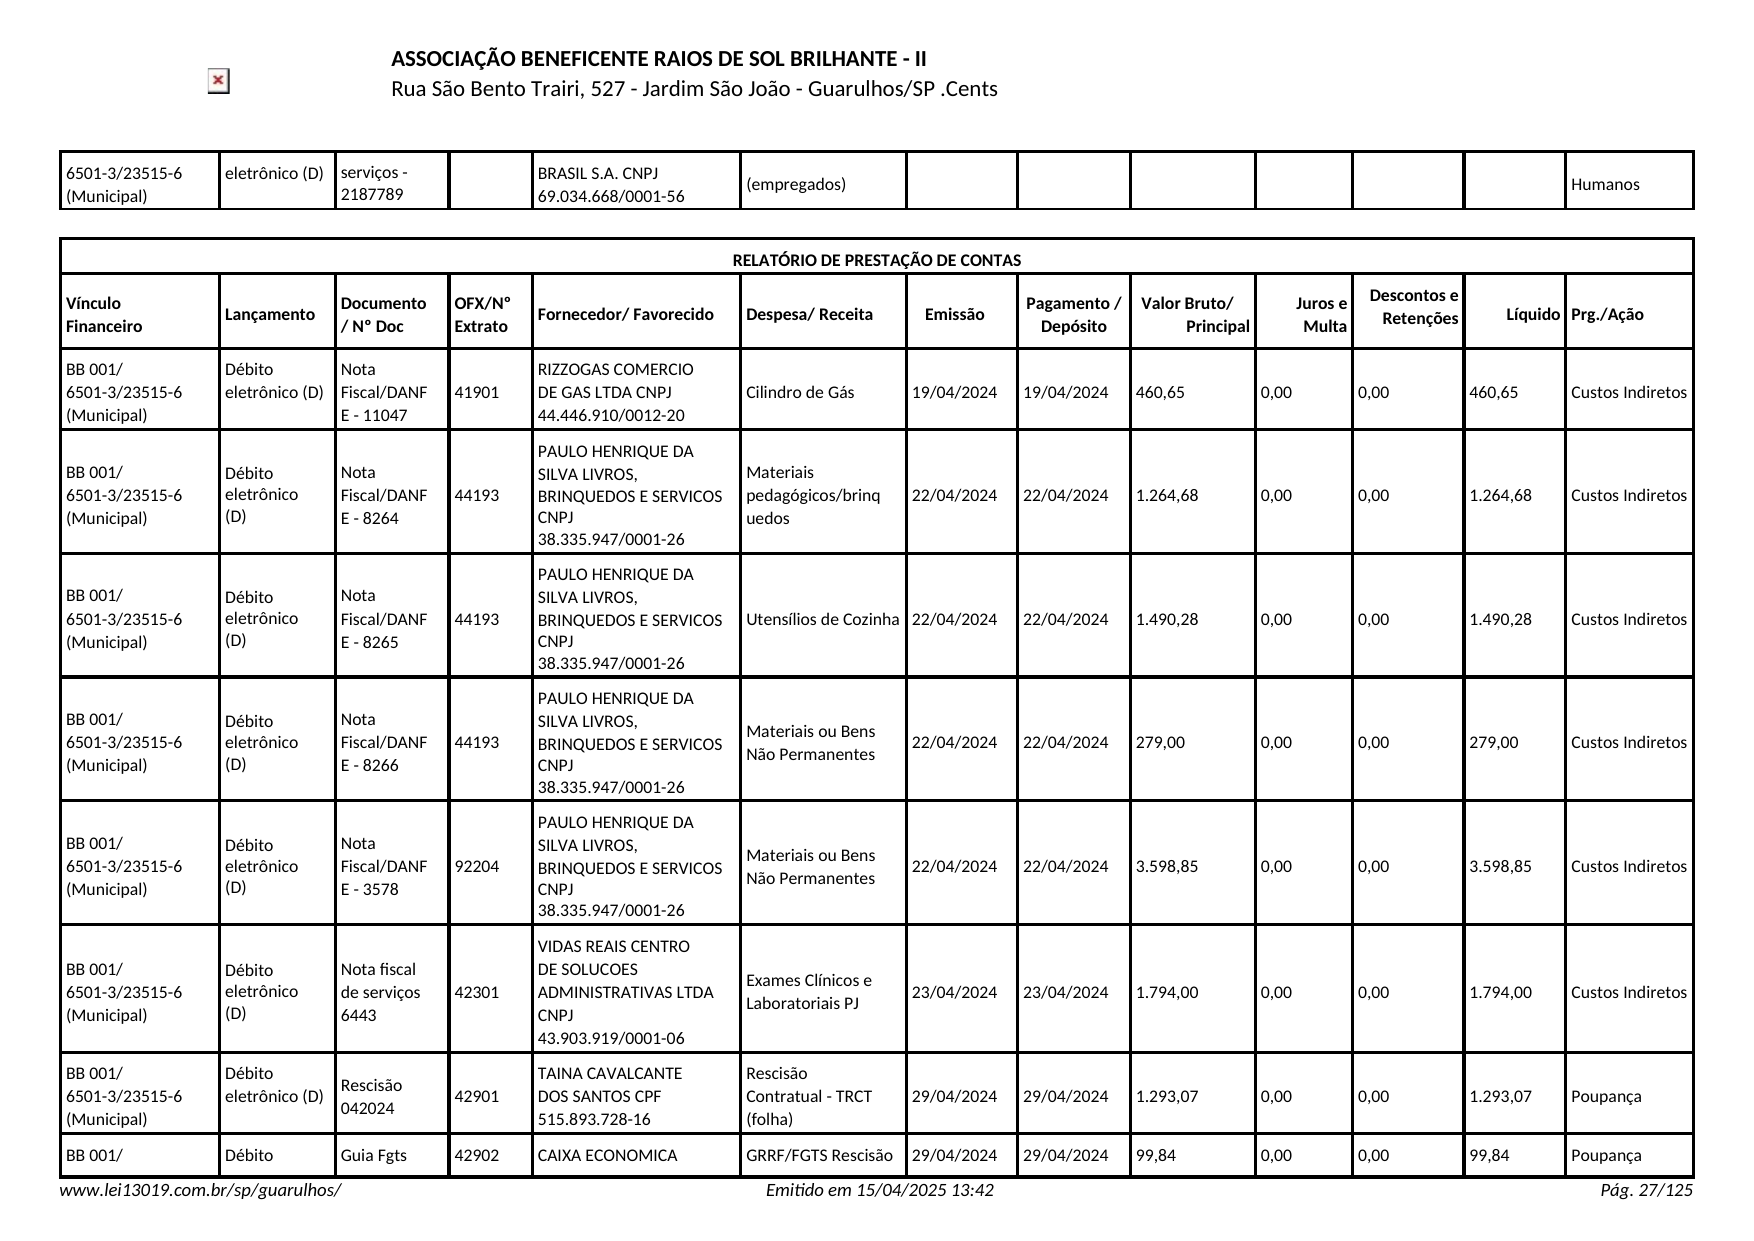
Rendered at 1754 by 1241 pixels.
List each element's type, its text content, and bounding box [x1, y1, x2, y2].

table_cell Poupança [1567, 1054, 1692, 1132]
table_cell Humanos [1567, 153, 1692, 208]
table_cell 19/04/2024 [908, 350, 1016, 428]
table_cell 6501-3/23515-6 (Municipal) [62, 153, 218, 208]
table_cell OFX/Nº Extrato [451, 275, 531, 347]
table_cell Débito eletrônico (D) [221, 679, 334, 799]
table_cell 22/04/2024 [1019, 431, 1129, 552]
table_cell [908, 153, 1016, 208]
table_cell 44193 [451, 431, 531, 552]
table_cell Exames Clínicos e Laboratoriais PJ [742, 926, 905, 1051]
table_cell 1.264,68 [1466, 431, 1564, 552]
table_cell Rescisão 042024 [337, 1054, 447, 1132]
table_cell Prg./Ação [1567, 275, 1692, 347]
table_header RELATÓRIO DE PRESTAÇÃO DE CONTAS [62, 240, 1692, 272]
table_cell BB 001/ 6501-3/23515-6 (Municipal) [62, 431, 218, 552]
table_cell Débito [221, 1135, 334, 1175]
table_cell Vínculo Financeiro [62, 275, 218, 347]
table_cell 0,00 [1257, 555, 1351, 675]
table_cell 1.490,28 [1132, 555, 1254, 675]
table_cell 3.598,85 [1466, 802, 1564, 923]
table_cell BB 001/ [62, 1135, 218, 1175]
table_cell [451, 153, 531, 208]
table_cell 1.293,07 [1466, 1054, 1564, 1132]
table_cell Débito eletrônico (D) [221, 926, 334, 1051]
table_cell GRRF/FGTS Rescisão [742, 1135, 905, 1175]
table_cell Débito eletrônico (D) [221, 431, 334, 552]
table_cell serviços - 2187789 [337, 153, 447, 208]
table_cell 0,00 [1354, 350, 1462, 428]
table_cell BB 001/ 6501-3/23515-6 (Municipal) [62, 555, 218, 675]
table_cell 19/04/2024 [1019, 350, 1129, 428]
table_cell 41901 [451, 350, 531, 428]
table_cell 99,84 [1132, 1135, 1254, 1175]
table_cell Poupança [1567, 1135, 1692, 1175]
table_cell BB 001/ 6501-3/23515-6 (Municipal) [62, 350, 218, 428]
table_cell 0,00 [1257, 1054, 1351, 1132]
table_cell 0,00 [1257, 926, 1351, 1051]
table_cell Materiais ou Bens Não Permanentes [742, 802, 905, 923]
table_cell 29/04/2024 [1019, 1135, 1129, 1175]
table_cell [1019, 153, 1129, 208]
table_cell CAIXA ECONOMICA [534, 1135, 739, 1175]
table_cell Documento / Nº Doc [337, 275, 447, 347]
table_cell Fornecedor/ Favorecido [534, 275, 739, 347]
table_cell (empregados) [742, 153, 905, 208]
table_cell Custos Indiretos [1567, 555, 1692, 675]
table_cell 0,00 [1354, 926, 1462, 1051]
table_cell 1.490,28 [1466, 555, 1564, 675]
table_cell [1354, 153, 1462, 208]
table_cell 0,00 [1257, 802, 1351, 923]
table_cell 279,00 [1466, 679, 1564, 799]
table_cell 0,00 [1257, 350, 1351, 428]
table_cell 42901 [451, 1054, 531, 1132]
table_cell 0,00 [1354, 1054, 1462, 1132]
table_cell BB 001/ 6501-3/23515-6 (Municipal) [62, 1054, 218, 1132]
table_cell [1257, 153, 1351, 208]
table_cell 22/04/2024 [1019, 802, 1129, 923]
table_cell 279,00 [1132, 679, 1254, 799]
table_cell BRASIL S.A. CNPJ 69.034.668/0001-56 [534, 153, 739, 208]
table_cell Nota Fiscal/DANF E - 11047 [337, 350, 447, 428]
table_cell 22/04/2024 [1019, 555, 1129, 675]
table_cell RIZZOGAS COMERCIO DE GAS LTDA CNPJ 44.446.910/0012-20 [534, 350, 739, 428]
table_cell 1.264,68 [1132, 431, 1254, 552]
table_cell Custos Indiretos [1567, 802, 1692, 923]
table_cell 22/04/2024 [908, 679, 1016, 799]
table_cell Débito eletrônico (D) [221, 1054, 334, 1132]
table_cell Nota Fiscal/DANF E - 8266 [337, 679, 447, 799]
table_cell 1.794,00 [1466, 926, 1564, 1051]
table_cell 0,00 [1354, 802, 1462, 923]
table_cell 0,00 [1257, 679, 1351, 799]
table_cell 460,65 [1466, 350, 1564, 428]
table_cell 0,00 [1354, 1135, 1462, 1175]
table_cell 23/04/2024 [908, 926, 1016, 1051]
table_cell Débito eletrônico (D) [221, 802, 334, 923]
table_cell 1.293,07 [1132, 1054, 1254, 1132]
table_cell Despesa/ Receita [742, 275, 905, 347]
table_cell 0,00 [1257, 431, 1351, 552]
table_cell 29/04/2024 [908, 1135, 1016, 1175]
table_cell Nota Fiscal/DANF E - 8264 [337, 431, 447, 552]
table_cell BB 001/ 6501-3/23515-6 (Municipal) [62, 926, 218, 1051]
table_cell Juros e Multa [1257, 275, 1351, 347]
table_cell Materiais ou Bens Não Permanentes [742, 679, 905, 799]
table_cell 0,00 [1354, 555, 1462, 675]
table_cell eletrônico (D) [221, 153, 334, 208]
table_cell PAULO HENRIQUE DA SILVA LIVROS, BRINQUEDOS E SERVICOS CNPJ 38.335.947/0001-26 [534, 431, 739, 552]
table_cell Lançamento [221, 275, 334, 347]
table_cell PAULO HENRIQUE DA SILVA LIVROS, BRINQUEDOS E SERVICOS CNPJ 38.335.947/0001-26 [534, 802, 739, 923]
table_cell BB 001/ 6501-3/23515-6 (Municipal) [62, 802, 218, 923]
table_cell TAINA CAVALCANTE DOS SANTOS CPF 515.893.728-16 [534, 1054, 739, 1132]
table_cell Nota Fiscal/DANF E - 8265 [337, 555, 447, 675]
table_cell 23/04/2024 [1019, 926, 1129, 1051]
table_cell Cilindro de Gás [742, 350, 905, 428]
table_cell 44193 [451, 679, 531, 799]
table_cell 92204 [451, 802, 531, 923]
table_cell Guia Fgts [337, 1135, 447, 1175]
table_cell Débito eletrônico (D) [221, 555, 334, 675]
table_cell Custos Indiretos [1567, 679, 1692, 799]
table_cell Rescisão Contratual - TRCT (folha) [742, 1054, 905, 1132]
table_cell BB 001/ 6501-3/23515-6 (Municipal) [62, 679, 218, 799]
table_cell 3.598,85 [1132, 802, 1254, 923]
table_cell 1.794,00 [1132, 926, 1254, 1051]
table_cell Pagamento / Depósito [1019, 275, 1129, 347]
table_cell 29/04/2024 [1019, 1054, 1129, 1132]
table_cell Emissão [908, 275, 1016, 347]
table_cell Custos Indiretos [1567, 431, 1692, 552]
table_cell 29/04/2024 [908, 1054, 1016, 1132]
table_cell Custos Indiretos [1567, 350, 1692, 428]
table_cell PAULO HENRIQUE DA SILVA LIVROS, BRINQUEDOS E SERVICOS CNPJ 38.335.947/0001-26 [534, 679, 739, 799]
table_cell 460,65 [1132, 350, 1254, 428]
table_cell 42301 [451, 926, 531, 1051]
table_cell 22/04/2024 [908, 431, 1016, 552]
table_cell Líquido [1466, 275, 1564, 347]
table_cell 0,00 [1354, 679, 1462, 799]
table_cell Utensílios de Cozinha [742, 555, 905, 675]
table_cell 22/04/2024 [908, 555, 1016, 675]
table_cell Nota fiscal de serviços 6443 [337, 926, 447, 1051]
table_cell Nota Fiscal/DANF E - 3578 [337, 802, 447, 923]
table_cell Débito eletrônico (D) [221, 350, 334, 428]
table_cell 0,00 [1257, 1135, 1351, 1175]
table_cell Custos Indiretos [1567, 926, 1692, 1051]
table_cell 42902 [451, 1135, 531, 1175]
table_cell 0,00 [1354, 431, 1462, 552]
table_cell Valor Bruto/ Principal [1132, 275, 1254, 347]
table_cell VIDAS REAIS CENTRO DE SOLUCOES ADMINISTRATIVAS LTDA CNPJ 43.903.919/0001-06 [534, 926, 739, 1051]
table_cell Descontos e Retenções [1354, 275, 1462, 347]
table_cell 22/04/2024 [1019, 679, 1129, 799]
table_cell 22/04/2024 [908, 802, 1016, 923]
table_cell 99,84 [1466, 1135, 1564, 1175]
table_cell 44193 [451, 555, 531, 675]
table_cell PAULO HENRIQUE DA SILVA LIVROS, BRINQUEDOS E SERVICOS CNPJ 38.335.947/0001-26 [534, 555, 739, 675]
table_cell Materiais pedagógicos/brinq uedos [742, 431, 905, 552]
table_cell [1466, 153, 1564, 208]
table_cell [1132, 153, 1254, 208]
